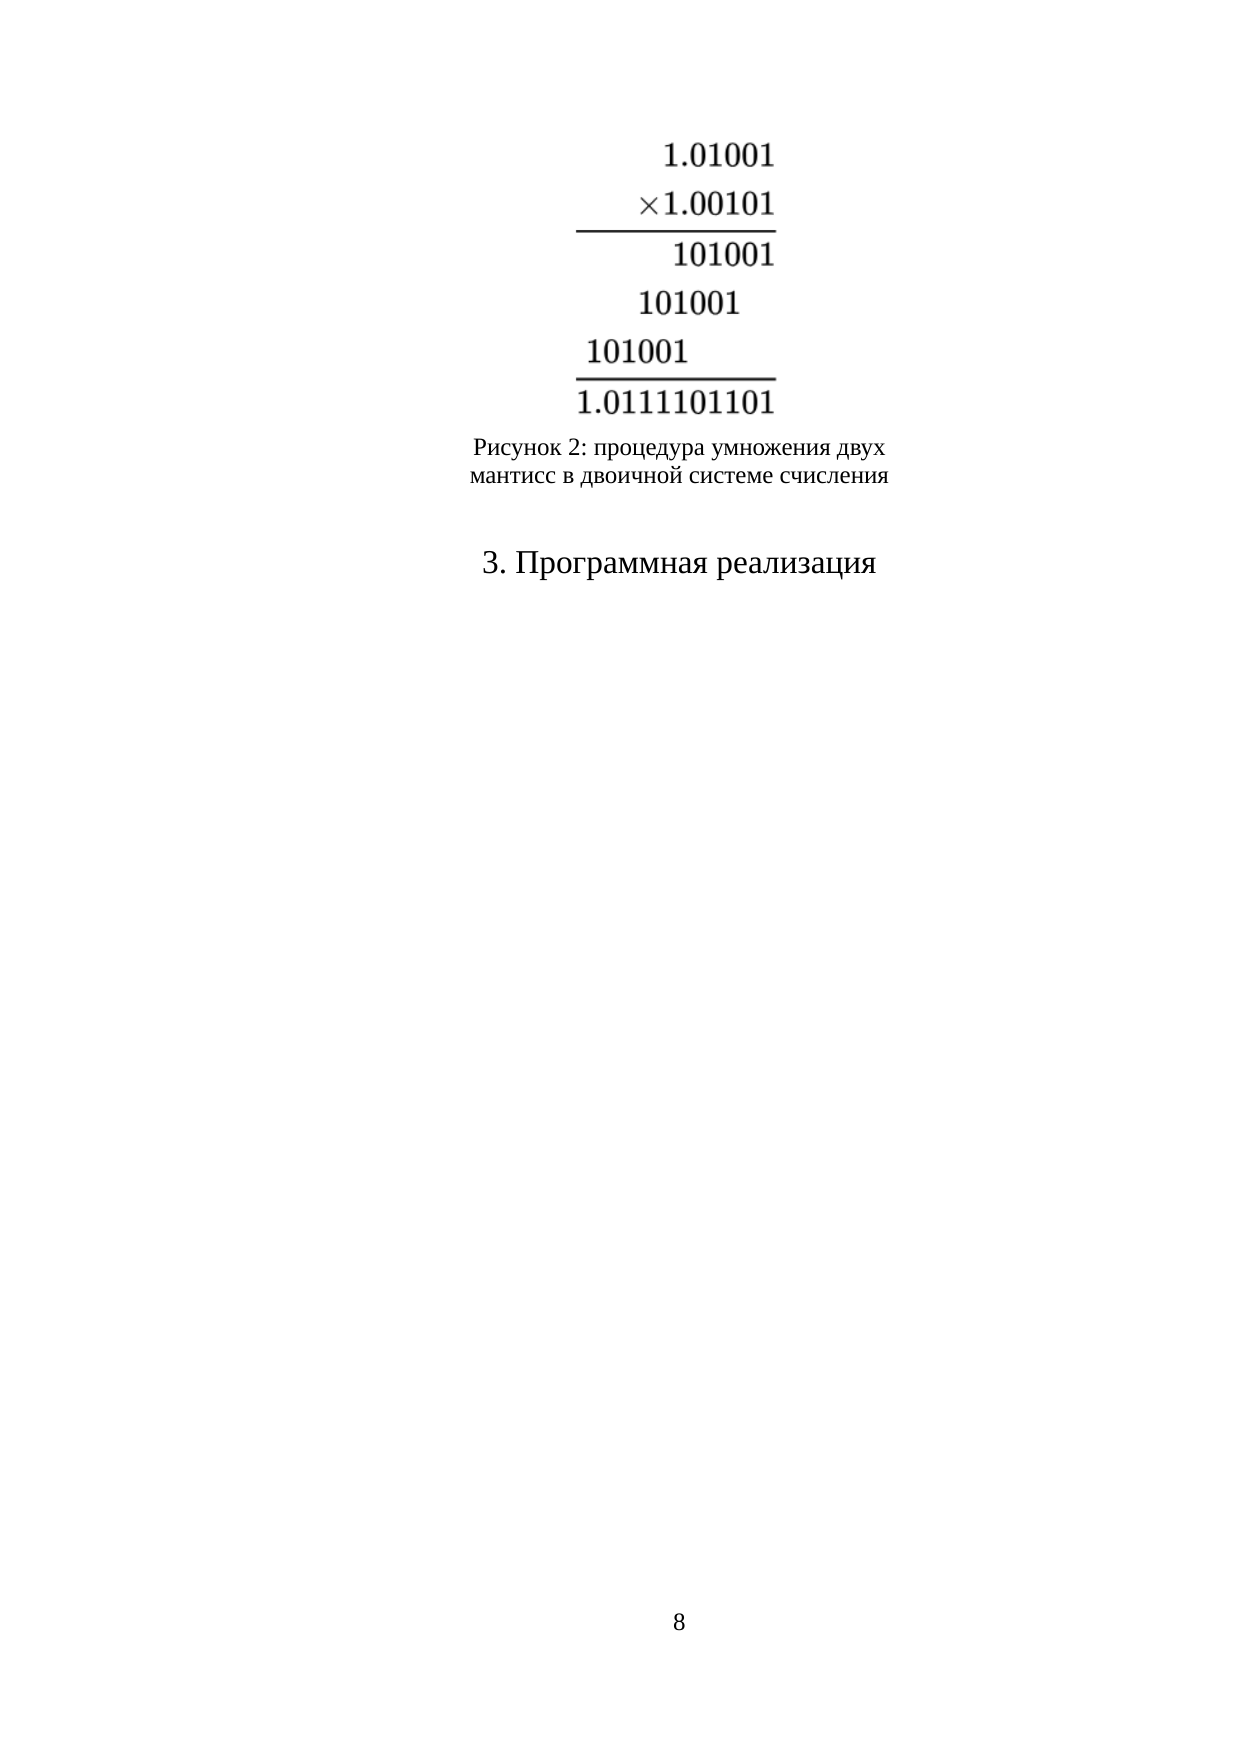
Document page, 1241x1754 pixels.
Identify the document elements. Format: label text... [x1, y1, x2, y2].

text Рисунок 2: процедура умножения двух мантисс в двоичной системе счисления [438, 432, 920, 489]
picture [438, 130, 921, 432]
subtitle Программная реализация [177, 542, 1181, 580]
